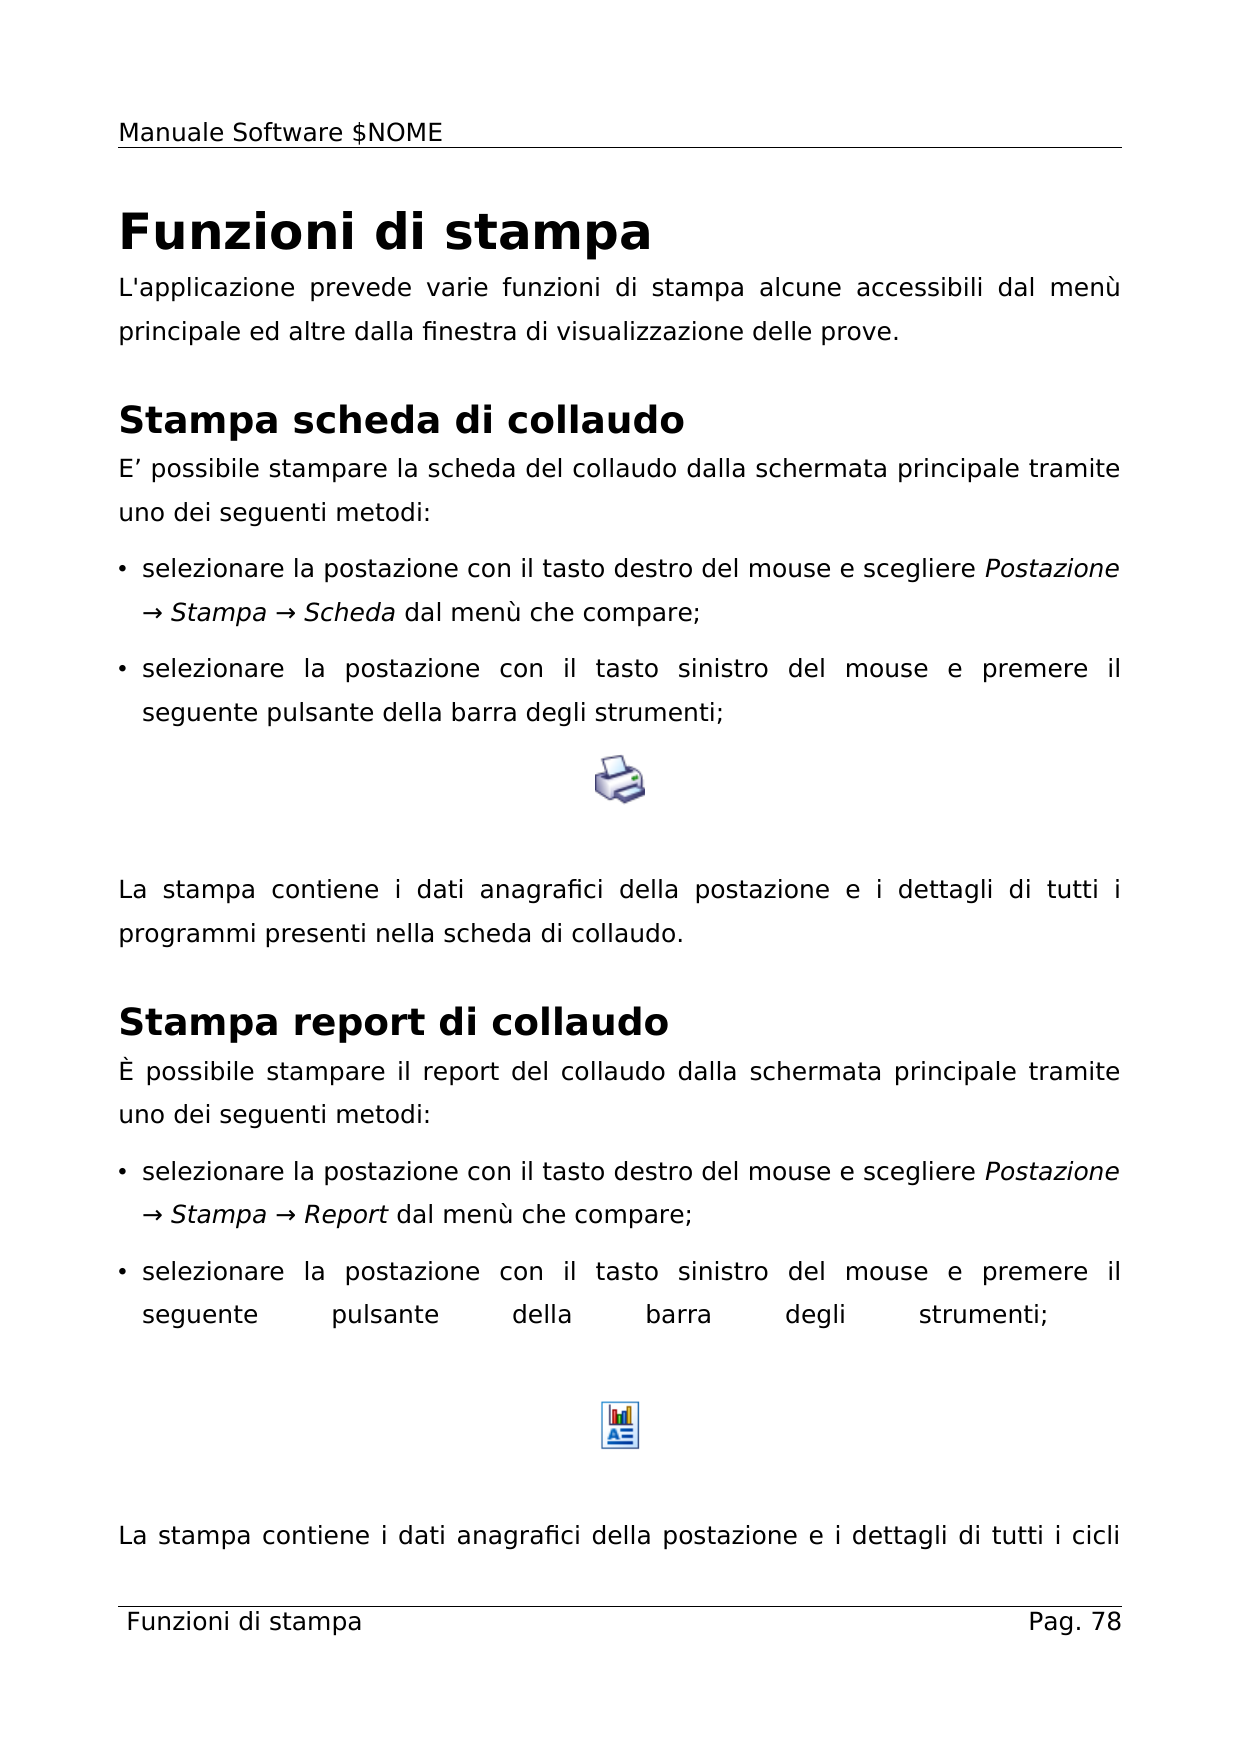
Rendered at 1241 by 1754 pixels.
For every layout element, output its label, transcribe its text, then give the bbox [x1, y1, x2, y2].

text La stampa contiene i dati anagrafici della postazione e i dettagli di tutti i cicli [118, 1521, 1122, 1550]
picture [595, 754, 645, 805]
subtitle Stampa report di collaudo [118, 1001, 1122, 1044]
list selezionare la postazione con il tasto sinistro del mouse e premere il seguente pulsante della barra degli strumenti; [118, 1257, 1122, 1373]
text La stampa contiene i dati anagrafici della postazione e i dettagli di tutti i programmi presenti nella scheda di collaudo. [118, 876, 1122, 948]
list selezionare la postazione con il tasto destro del mouse e scegliere Postazione → Stampa → Report dal menù che compare; [118, 1157, 1122, 1229]
text È possibile stampare il report del collaudo dalla schermata principale tramite uno dei seguenti metodi: [118, 1057, 1122, 1129]
picture [595, 1400, 645, 1451]
list selezionare la postazione con il tasto destro del mouse e scegliere Postazione → Stampa → Scheda dal menù che compare; [118, 555, 1122, 628]
text E’ possibile stampare la scheda del collaudo dalla schermata principale tramite uno dei seguenti metodi: [118, 455, 1122, 528]
subtitle Stampa scheda di collaudo [118, 398, 1122, 442]
list selezionare la postazione con il tasto sinistro del mouse e premere il seguente pulsante della barra degli strumenti; [118, 655, 1122, 728]
subtitle Funzioni di stampa [118, 203, 1122, 261]
text L'applicazione prevede varie funzioni di stampa alcune accessibili dal menù principale ed altre dalla finestra di visualizzazione delle prove. [118, 273, 1122, 346]
